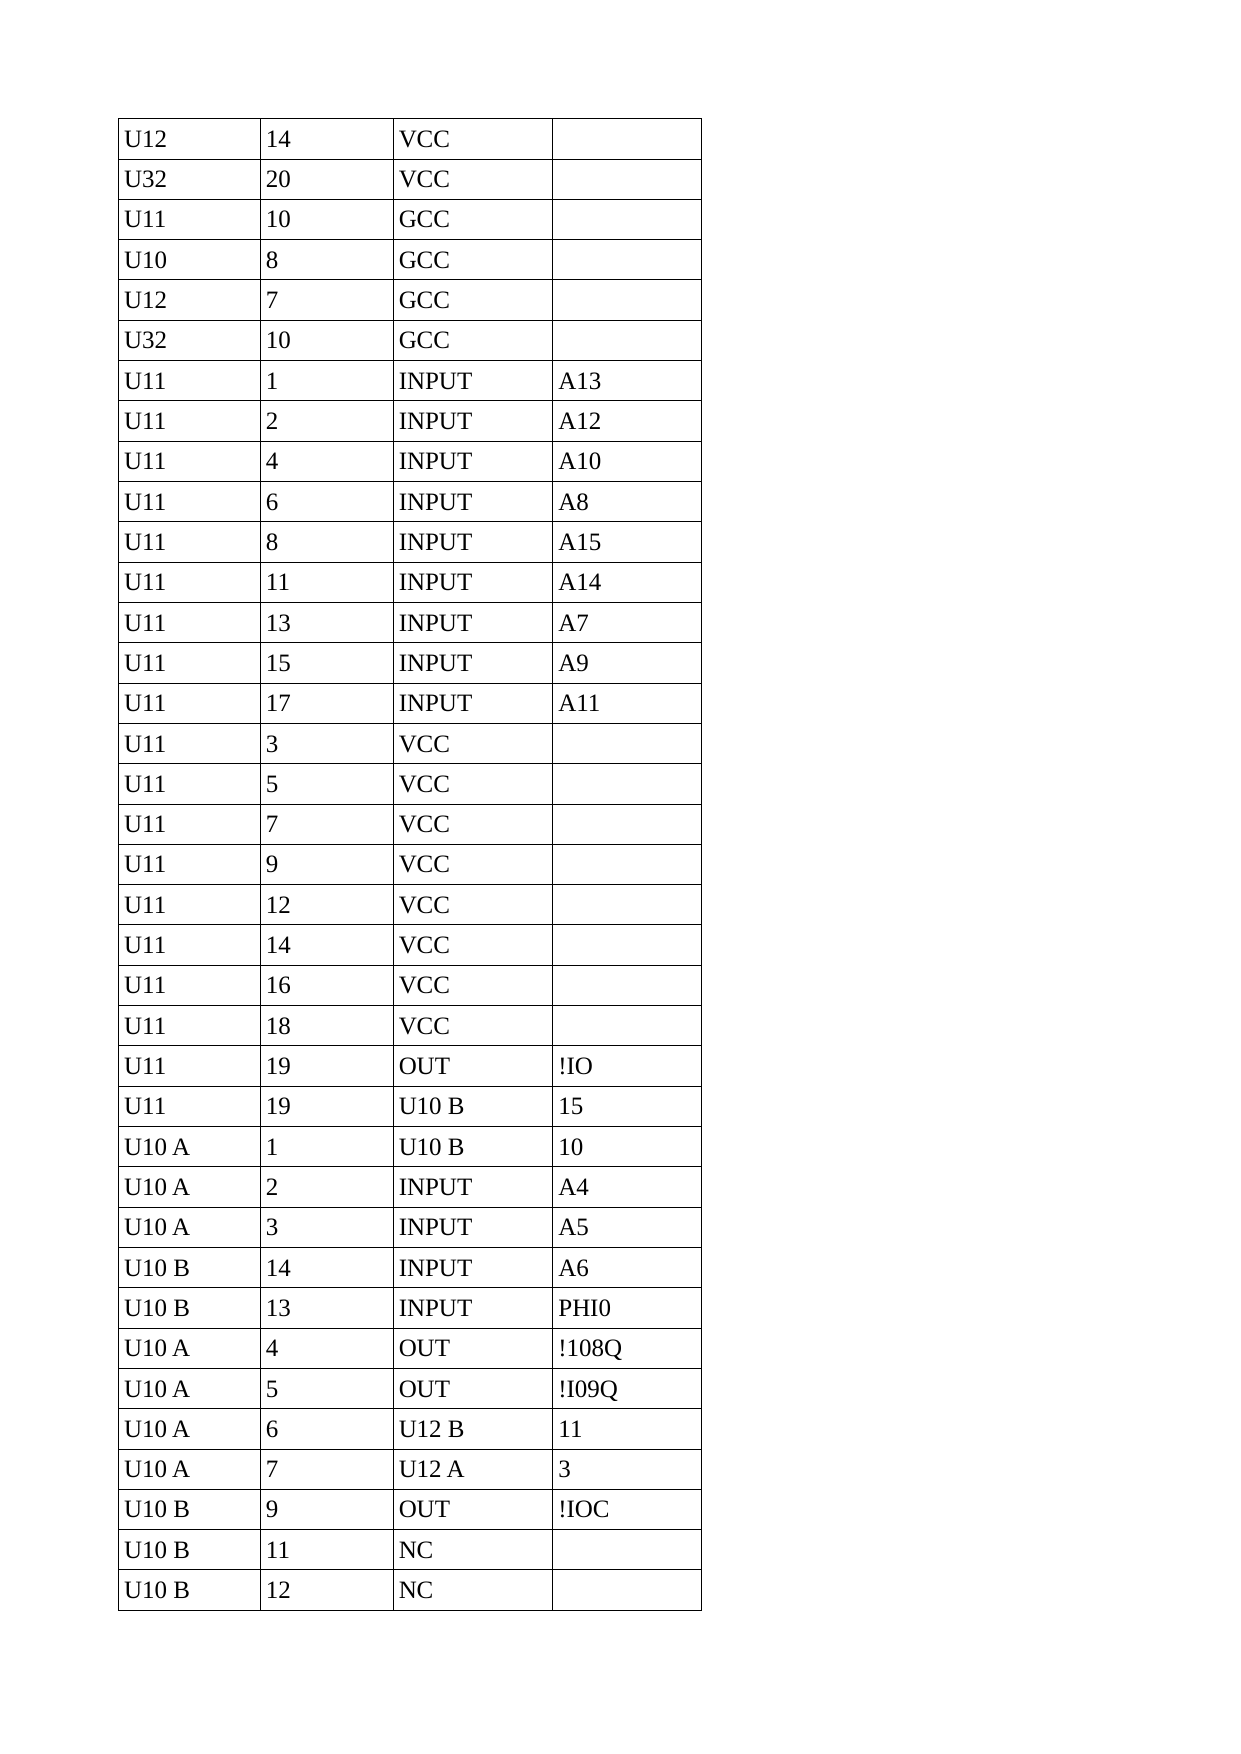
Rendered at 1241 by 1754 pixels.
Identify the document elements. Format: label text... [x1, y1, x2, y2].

table_cell [553, 885, 701, 924]
table_cell U11 [119, 522, 260, 562]
table_cell U11 [119, 1006, 260, 1045]
table_cell 3 [261, 1208, 393, 1247]
table_cell VCC [394, 845, 552, 884]
table_cell INPUT [394, 482, 552, 521]
table_cell VCC [394, 925, 552, 965]
table_cell 3 [261, 724, 393, 763]
table_cell A6 [553, 1248, 701, 1287]
table_cell 14 [261, 1248, 393, 1287]
table_cell 4 [261, 1329, 393, 1368]
table_cell U10 A [119, 1369, 260, 1408]
table_cell [553, 1530, 701, 1569]
table_cell U10 B [394, 1087, 552, 1126]
table_cell 19 [261, 1046, 393, 1086]
table_cell U10 A [119, 1450, 260, 1489]
table_cell U11 [119, 200, 260, 239]
table_cell 19 [261, 1087, 393, 1126]
table_cell VCC [394, 966, 552, 1005]
table_cell 6 [261, 1409, 393, 1448]
table_cell A5 [553, 1208, 701, 1247]
table_cell [553, 845, 701, 884]
table_cell 3 [553, 1450, 701, 1489]
table_cell 17 [261, 684, 393, 723]
table_cell 2 [261, 401, 393, 441]
table_cell INPUT [394, 522, 552, 562]
table_cell 5 [261, 1369, 393, 1408]
table_cell 14 [261, 925, 393, 965]
table_cell A7 [553, 603, 701, 642]
table_cell U10 B [119, 1490, 260, 1529]
table_cell VCC [394, 160, 552, 199]
table_cell 18 [261, 1006, 393, 1045]
table_cell [553, 119, 701, 158]
table_cell A12 [553, 401, 701, 441]
table_cell [553, 280, 701, 320]
table_cell GCC [394, 200, 552, 239]
table_cell 4 [261, 442, 393, 481]
table_cell VCC [394, 119, 552, 158]
table_cell [553, 200, 701, 239]
table_cell 13 [261, 1288, 393, 1327]
table_cell GCC [394, 240, 552, 279]
table_cell INPUT [394, 1288, 552, 1327]
table_cell [553, 805, 701, 844]
table_cell 7 [261, 1450, 393, 1489]
table_cell 13 [261, 603, 393, 642]
table_cell 1 [261, 1127, 393, 1166]
table_cell U12 A [394, 1450, 552, 1489]
table_cell U11 [119, 724, 260, 763]
table_cell A8 [553, 482, 701, 521]
table_cell 11 [261, 563, 393, 602]
table_cell U10 [119, 240, 260, 279]
table_cell A11 [553, 684, 701, 723]
table_cell U11 [119, 966, 260, 1005]
table_cell U11 [119, 805, 260, 844]
table_cell 2 [261, 1167, 393, 1207]
table_cell U12 [119, 119, 260, 158]
table_cell !IO [553, 1046, 701, 1086]
table_cell U11 [119, 764, 260, 803]
table_cell U11 [119, 684, 260, 723]
table_cell 5 [261, 764, 393, 803]
table_cell A4 [553, 1167, 701, 1207]
table_cell U32 [119, 160, 260, 199]
table_cell U10 A [119, 1127, 260, 1166]
table_cell 9 [261, 845, 393, 884]
table_cell U11 [119, 845, 260, 884]
table_cell U11 [119, 563, 260, 602]
table_cell U10 A [119, 1167, 260, 1207]
table_cell VCC [394, 885, 552, 924]
table_cell GCC [394, 280, 552, 320]
table_cell 15 [261, 643, 393, 682]
table_cell 11 [553, 1409, 701, 1448]
table_cell U11 [119, 925, 260, 965]
table_cell [553, 764, 701, 803]
table_cell 14 [261, 119, 393, 158]
table_cell U10 B [119, 1530, 260, 1569]
table_cell [553, 966, 701, 1005]
table_cell 16 [261, 966, 393, 1005]
table_cell U11 [119, 643, 260, 682]
table_cell INPUT [394, 401, 552, 441]
table_cell INPUT [394, 1208, 552, 1247]
table_cell OUT [394, 1490, 552, 1529]
table_cell INPUT [394, 684, 552, 723]
table_cell INPUT [394, 1167, 552, 1207]
table_cell [553, 160, 701, 199]
table_cell [553, 724, 701, 763]
table_cell U10 B [119, 1248, 260, 1287]
table_cell INPUT [394, 603, 552, 642]
table_cell 7 [261, 805, 393, 844]
table_cell U12 B [394, 1409, 552, 1448]
table_cell U11 [119, 401, 260, 441]
table_cell [553, 240, 701, 279]
table_cell 6 [261, 482, 393, 521]
table_cell VCC [394, 805, 552, 844]
table_cell [553, 1570, 701, 1610]
table_cell OUT [394, 1046, 552, 1086]
table_cell U11 [119, 482, 260, 521]
table_cell U10 A [119, 1409, 260, 1448]
table_cell INPUT [394, 1248, 552, 1287]
table_cell 15 [553, 1087, 701, 1126]
table_cell INPUT [394, 643, 552, 682]
table_cell NC [394, 1530, 552, 1569]
table_cell NC [394, 1570, 552, 1610]
table_cell U11 [119, 885, 260, 924]
table_cell GCC [394, 321, 552, 360]
table_cell U11 [119, 1087, 260, 1126]
table_cell U11 [119, 603, 260, 642]
table_cell U10 A [119, 1329, 260, 1368]
table_cell 10 [553, 1127, 701, 1166]
table_cell 11 [261, 1530, 393, 1569]
table_cell U10 B [394, 1127, 552, 1166]
table_cell [553, 321, 701, 360]
table_cell A9 [553, 643, 701, 682]
table_cell INPUT [394, 361, 552, 400]
table_cell 1 [261, 361, 393, 400]
table_cell OUT [394, 1329, 552, 1368]
table_cell U10 B [119, 1288, 260, 1327]
table_cell INPUT [394, 563, 552, 602]
table_cell U11 [119, 442, 260, 481]
table_cell A10 [553, 442, 701, 481]
table_cell 10 [261, 200, 393, 239]
table_cell INPUT [394, 442, 552, 481]
table_cell U32 [119, 321, 260, 360]
table_cell 20 [261, 160, 393, 199]
table_cell !108Q [553, 1329, 701, 1368]
table_cell [553, 925, 701, 965]
table_cell U10 B [119, 1570, 260, 1610]
table_cell A14 [553, 563, 701, 602]
table_cell 12 [261, 885, 393, 924]
table_cell VCC [394, 1006, 552, 1045]
table_cell !IOC [553, 1490, 701, 1529]
table_cell A15 [553, 522, 701, 562]
table_cell OUT [394, 1369, 552, 1408]
table_cell U12 [119, 280, 260, 320]
table_cell 12 [261, 1570, 393, 1610]
table_cell U10 A [119, 1208, 260, 1247]
table_cell U11 [119, 361, 260, 400]
table_cell 8 [261, 240, 393, 279]
table_cell PHI0 [553, 1288, 701, 1327]
table_cell VCC [394, 724, 552, 763]
table_cell VCC [394, 764, 552, 803]
table_cell 7 [261, 280, 393, 320]
table_cell !I09Q [553, 1369, 701, 1408]
table_cell 8 [261, 522, 393, 562]
table_cell U11 [119, 1046, 260, 1086]
table_cell [553, 1006, 701, 1045]
table_cell 10 [261, 321, 393, 360]
table_cell A13 [553, 361, 701, 400]
table_cell 9 [261, 1490, 393, 1529]
